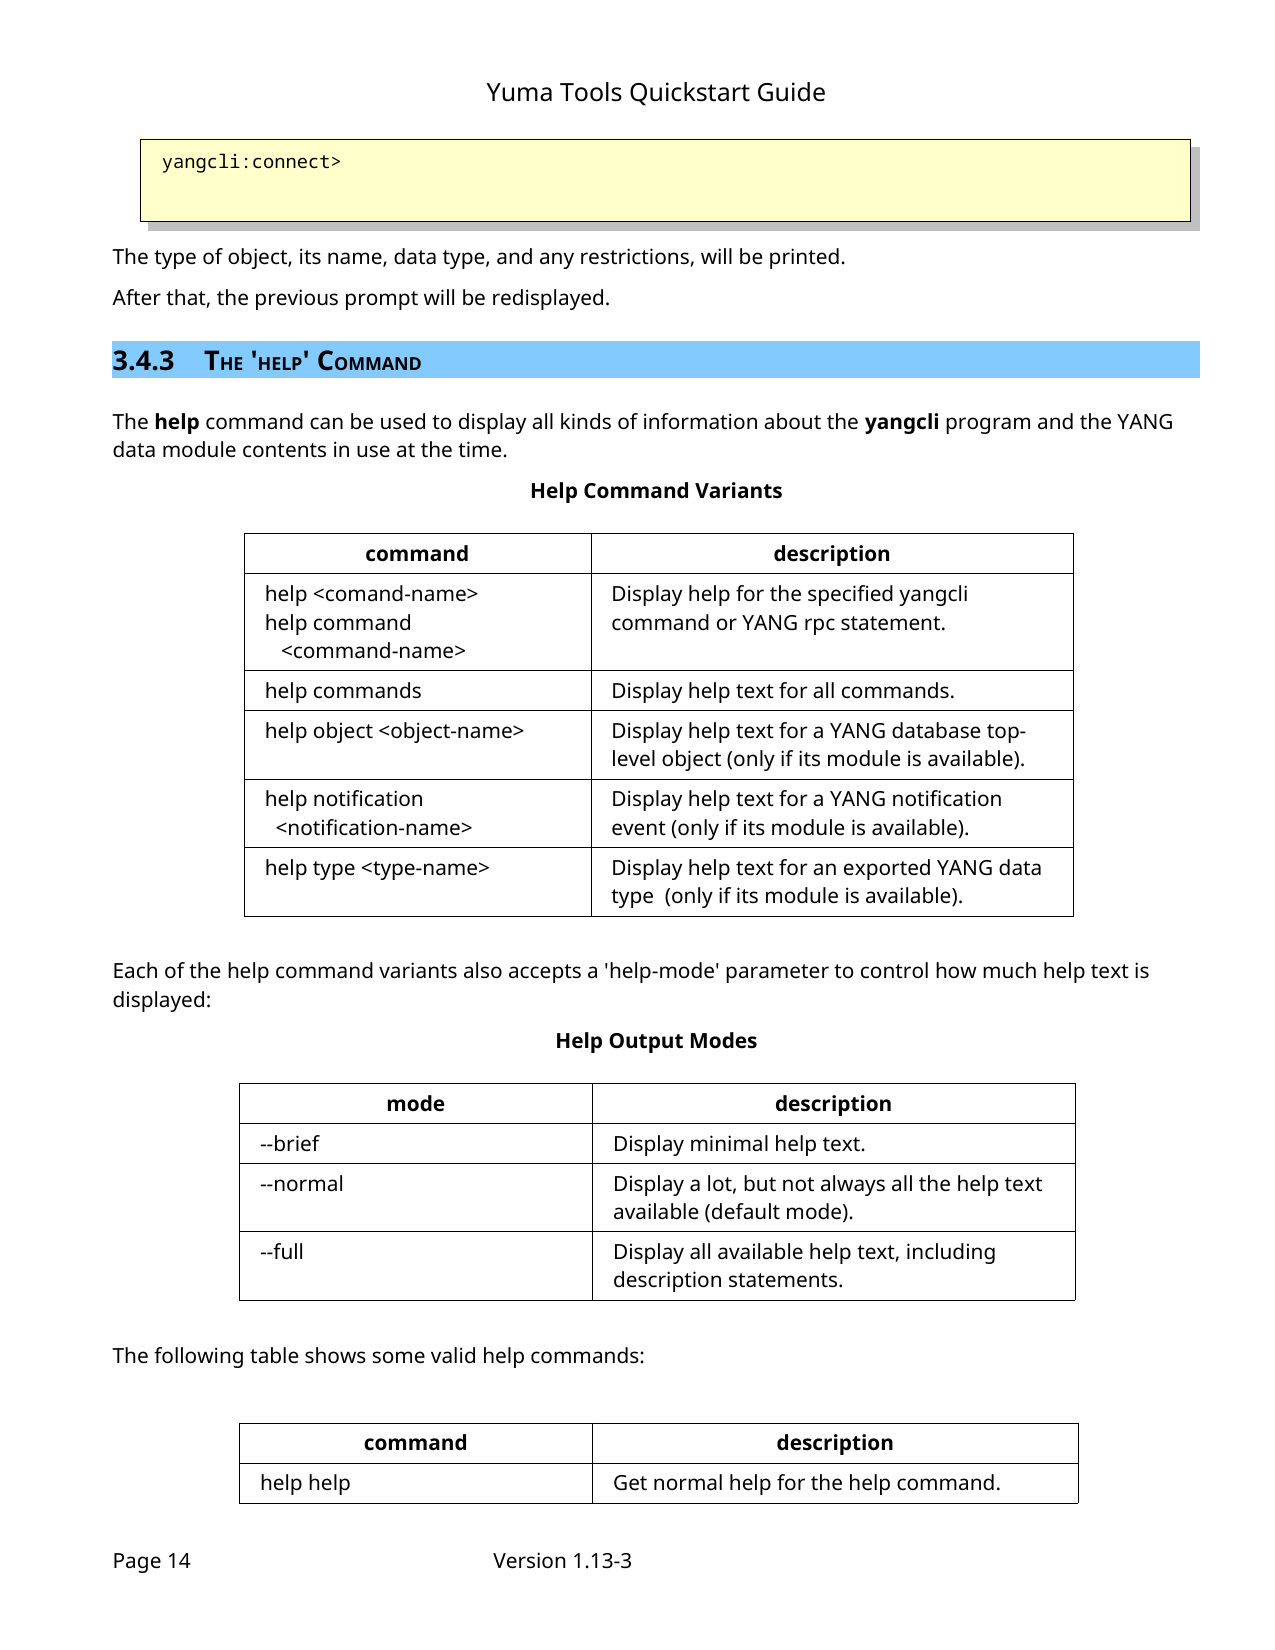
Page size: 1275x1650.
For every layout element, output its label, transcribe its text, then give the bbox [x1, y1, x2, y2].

table_cell --brief [240, 1124, 592, 1163]
table_cell Display help text for a YANG database top-level object (only if its module is available). [592, 711, 1073, 779]
table_cell Display all available help text, including description statements. [593, 1232, 1075, 1300]
table_header description [593, 1424, 1078, 1463]
table_cell Display help for the specified yangcli command or YANG rpc statement. [592, 574, 1073, 670]
table_cell --full [240, 1232, 592, 1300]
table_header description [592, 534, 1073, 573]
table_cell Display help text for an exported YANG data type (only if its module is available). [592, 848, 1073, 916]
subtitle The 'help' Command [112, 341, 1200, 378]
table_cell Display help text for all commands. [592, 671, 1073, 710]
table_cell Display help text for a YANG notification event (only if its module is available). [592, 780, 1073, 847]
table_cell Get normal help for the help command. [593, 1464, 1078, 1503]
text The help command can be used to display all kinds of information about the yangcli program and the YANG data module contents in use at the time. [112, 407, 1200, 464]
subtitle Help Command Variants [127, 476, 1185, 505]
table_header mode [240, 1084, 592, 1123]
table_cell --normal [240, 1164, 592, 1231]
table_cell help commands [245, 671, 591, 710]
table_header description [593, 1084, 1075, 1123]
table_cell help notification <notification-name> [245, 780, 591, 847]
text Each of the help command variants also accepts a 'help-mode' parameter to control how much help text is displayed: [112, 957, 1200, 1013]
table_header command [245, 534, 591, 573]
table_cell help <comand-name> help command <command-name> [245, 574, 591, 670]
table_header command [240, 1424, 592, 1463]
table_cell Display minimal help text. [593, 1124, 1075, 1163]
text yangcli:connect> [141, 140, 1190, 174]
subtitle Help Output Modes [127, 1026, 1185, 1054]
table_cell help object <object-name> [245, 711, 591, 779]
table_cell Display a lot, but not always all the help text available (default mode). [593, 1164, 1075, 1231]
text The type of object, its name, data type, and any restrictions, will be printed. [112, 242, 1200, 271]
text The following table shows some valid help commands: [112, 1341, 1200, 1369]
table_cell help type <type-name> [245, 848, 591, 916]
table_cell help help [240, 1464, 592, 1503]
text After that, the previous prompt will be redisplayed. [112, 283, 1200, 312]
